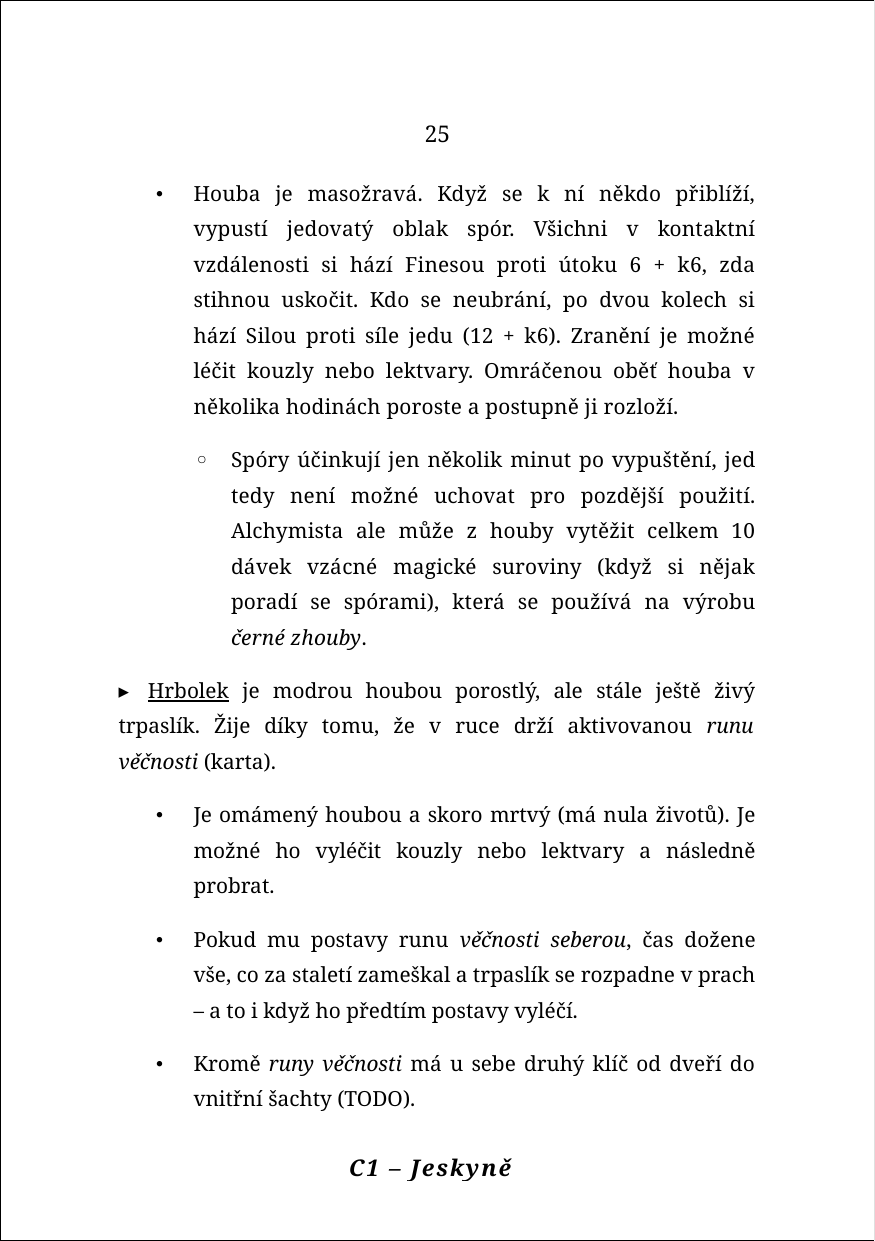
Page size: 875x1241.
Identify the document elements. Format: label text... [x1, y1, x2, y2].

list Houba je masožravá. Když se k ní někdo přiblíží, vypustí jedovatý oblak spór. Všichni v kontaktní vzdálenosti si hází Finesou proti útoku 6 + k6, zda stihnou uskočit. Kdo se neubrání, po dvou kolech si hází Silou proti síle jedu (12 + k6). Zranění je možné léčit kouzly nebo lektvary. Omráčenou oběť houba v několika hodinách poroste a postupně ji rozloží. [156, 179, 756, 421]
text ▸ Hrbolek je modrou houbou porostlý, ale stále ještě živý trpaslík. Žije díky tomu, že v ruce drží aktivovanou runu věčnosti (karta). [118, 676, 756, 776]
list Kromě runy věčnosti má u sebe druhý klíč od dveří do vnitřní šachty (TODO). [156, 1049, 756, 1113]
list Je omámený houbou a skoro mrtvý (má nula životů). Je možné ho vyléčit kouzly nebo lektvary a následně probrat. [156, 800, 756, 900]
list Spóry účinkují jen několik minut po vypuštění, jed tedy není možné uchovat pro pozdější použití. Alchymista ale může z houby vytěžit celkem 10 dávek vzácné magické suroviny (když si nějak poradí se spórami), která se používá na výrobu černé zhouby. [193, 445, 756, 651]
list Pokud mu postavy runu věčnosti seberou, čas dožene vše, co za staletí zameškal a trpaslík se rozpadne v prach – a to i když ho předtím postavy vyléčí. [156, 925, 756, 1024]
